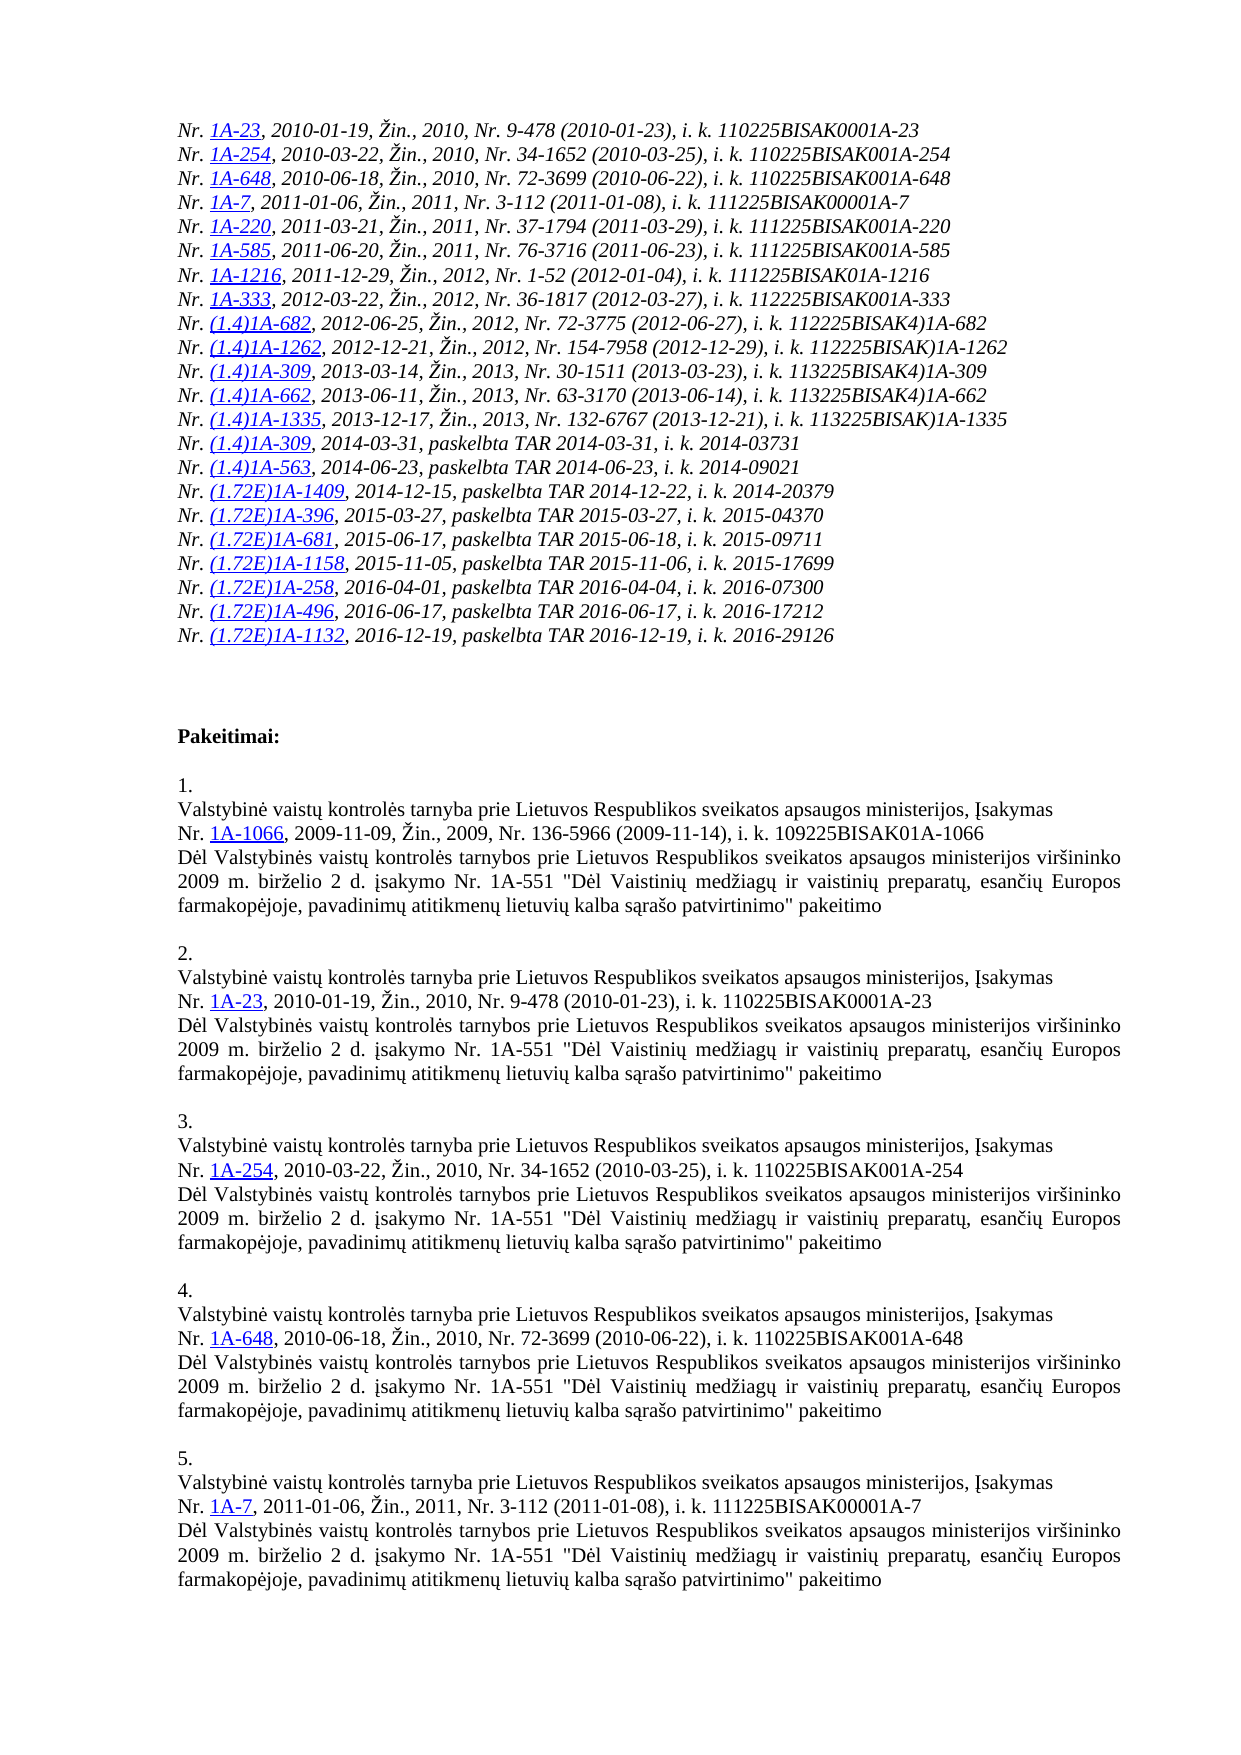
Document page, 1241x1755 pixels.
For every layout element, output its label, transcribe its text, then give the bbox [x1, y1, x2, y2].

text Nr. (1.72E)1A-396, 2015-03-27, paskelbta TAR 2015-03-27, i. k. 2015-04370 [177, 503, 1122, 527]
text Nr. (1.4)1A-1262, 2012-12-21, Žin., 2012, Nr. 154-7958 (2012-12-29), i. k. 112225BISAK)1A-1262 [177, 335, 1122, 359]
text Nr. (1.72E)1A-1132, 2016-12-19, paskelbta TAR 2016-12-19, i. k. 2016-29126 [177, 623, 1122, 647]
text Nr. (1.72E)1A-258, 2016-04-01, paskelbta TAR 2016-04-04, i. k. 2016-07300 [177, 575, 1122, 599]
text Nr. 1A-23, 2010-01-19, Žin., 2010, Nr. 9-478 (2010-01-23), i. k. 110225BISAK0001A-23 [177, 989, 1122, 1013]
text Nr. 1A-220, 2011-03-21, Žin., 2011, Nr. 37-1794 (2011-03-29), i. k. 111225BISAK001A-220 [177, 214, 1122, 238]
text Nr. (1.4)1A-662, 2013-06-11, Žin., 2013, Nr. 63-3170 (2013-06-14), i. k. 113225BISAK4)1A-662 [177, 383, 1122, 407]
text Nr. 1A-1216, 2011-12-29, Žin., 2012, Nr. 1-52 (2012-01-04), i. k. 111225BISAK01A-1216 [177, 262, 1122, 287]
text 3. [177, 1109, 1122, 1133]
text Dėl Valstybinės vaistų kontrolės tarnybos prie Lietuvos Respublikos sveikatos apsaugos ministerijos viršininko 2009 m. birželio 2 d. įsakymo Nr. 1A-551 "Dėl Vaistinių medžiagų ir vaistinių preparatų, esančių Europos farmakopėjoje, pavadinimų atitikmenų lietuvių kalba sąrašo patvirtinimo" pakeitimo [177, 1518, 1122, 1591]
text Nr. 1A-1066, 2009-11-09, Žin., 2009, Nr. 136-5966 (2009-11-14), i. k. 109225BISAK01A-1066 [177, 821, 1122, 845]
text Dėl Valstybinės vaistų kontrolės tarnybos prie Lietuvos Respublikos sveikatos apsaugos ministerijos viršininko 2009 m. birželio 2 d. įsakymo Nr. 1A-551 "Dėl Vaistinių medžiagų ir vaistinių preparatų, esančių Europos farmakopėjoje, pavadinimų atitikmenų lietuvių kalba sąrašo patvirtinimo" pakeitimo [177, 1182, 1122, 1254]
text Nr. 1A-7, 2011-01-06, Žin., 2011, Nr. 3-112 (2011-01-08), i. k. 111225BISAK00001A-7 [177, 1494, 1122, 1518]
text Dėl Valstybinės vaistų kontrolės tarnybos prie Lietuvos Respublikos sveikatos apsaugos ministerijos viršininko 2009 m. birželio 2 d. įsakymo Nr. 1A-551 "Dėl Vaistinių medžiagų ir vaistinių preparatų, esančių Europos farmakopėjoje, pavadinimų atitikmenų lietuvių kalba sąrašo patvirtinimo" pakeitimo [177, 1350, 1122, 1422]
text Nr. (1.4)1A-563, 2014-06-23, paskelbta TAR 2014-06-23, i. k. 2014-09021 [177, 455, 1122, 479]
text Valstybinė vaistų kontrolės tarnyba prie Lietuvos Respublikos sveikatos apsaugos ministerijos, Įsakymas [177, 965, 1122, 989]
text Dėl Valstybinės vaistų kontrolės tarnybos prie Lietuvos Respublikos sveikatos apsaugos ministerijos viršininko 2009 m. birželio 2 d. įsakymo Nr. 1A-551 "Dėl Vaistinių medžiagų ir vaistinių preparatų, esančių Europos farmakopėjoje, pavadinimų atitikmenų lietuvių kalba sąrašo patvirtinimo" pakeitimo [177, 845, 1122, 917]
text Nr. 1A-254, 2010-03-22, Žin., 2010, Nr. 34-1652 (2010-03-25), i. k. 110225BISAK001A-254 [177, 1157, 1122, 1182]
text Nr. (1.4)1A-1335, 2013-12-17, Žin., 2013, Nr. 132-6767 (2013-12-21), i. k. 113225BISAK)1A-1335 [177, 407, 1122, 431]
text Valstybinė vaistų kontrolės tarnyba prie Lietuvos Respublikos sveikatos apsaugos ministerijos, Įsakymas [177, 1470, 1122, 1494]
text Nr. (1.72E)1A-1409, 2014-12-15, paskelbta TAR 2014-12-22, i. k. 2014-20379 [177, 479, 1122, 503]
text Valstybinė vaistų kontrolės tarnyba prie Lietuvos Respublikos sveikatos apsaugos ministerijos, Įsakymas [177, 1302, 1122, 1326]
text Nr. (1.4)1A-309, 2013-03-14, Žin., 2013, Nr. 30-1511 (2013-03-23), i. k. 113225BISAK4)1A-309 [177, 359, 1122, 383]
text Nr. (1.72E)1A-496, 2016-06-17, paskelbta TAR 2016-06-17, i. k. 2016-17212 [177, 599, 1122, 623]
text Dėl Valstybinės vaistų kontrolės tarnybos prie Lietuvos Respublikos sveikatos apsaugos ministerijos viršininko 2009 m. birželio 2 d. įsakymo Nr. 1A-551 "Dėl Vaistinių medžiagų ir vaistinių preparatų, esančių Europos farmakopėjoje, pavadinimų atitikmenų lietuvių kalba sąrašo patvirtinimo" pakeitimo [177, 1013, 1122, 1085]
text Nr. (1.72E)1A-1158, 2015-11-05, paskelbta TAR 2015-11-06, i. k. 2015-17699 [177, 551, 1122, 575]
text Valstybinė vaistų kontrolės tarnyba prie Lietuvos Respublikos sveikatos apsaugos ministerijos, Įsakymas [177, 797, 1122, 821]
text 1. [177, 772, 1122, 797]
text Nr. 1A-648, 2010-06-18, Žin., 2010, Nr. 72-3699 (2010-06-22), i. k. 110225BISAK001A-648 [177, 1326, 1122, 1350]
text 4. [177, 1278, 1122, 1302]
text Nr. 1A-333, 2012-03-22, Žin., 2012, Nr. 36-1817 (2012-03-27), i. k. 112225BISAK001A-333 [177, 287, 1122, 311]
text Nr. (1.4)1A-309, 2014-03-31, paskelbta TAR 2014-03-31, i. k. 2014-03731 [177, 431, 1122, 455]
text Nr. 1A-23, 2010-01-19, Žin., 2010, Nr. 9-478 (2010-01-23), i. k. 110225BISAK0001A-23 [177, 118, 1122, 142]
text Valstybinė vaistų kontrolės tarnyba prie Lietuvos Respublikos sveikatos apsaugos ministerijos, Įsakymas [177, 1133, 1122, 1157]
text Nr. (1.4)1A-682, 2012-06-25, Žin., 2012, Nr. 72-3775 (2012-06-27), i. k. 112225BISAK4)1A-682 [177, 311, 1122, 335]
text Nr. 1A-585, 2011-06-20, Žin., 2011, Nr. 76-3716 (2011-06-23), i. k. 111225BISAK001A-585 [177, 238, 1122, 262]
text Nr. 1A-648, 2010-06-18, Žin., 2010, Nr. 72-3699 (2010-06-22), i. k. 110225BISAK001A-648 [177, 166, 1122, 190]
text 2. [177, 941, 1122, 965]
text Nr. (1.72E)1A-681, 2015-06-17, paskelbta TAR 2015-06-18, i. k. 2015-09711 [177, 527, 1122, 551]
text Nr. 1A-254, 2010-03-22, Žin., 2010, Nr. 34-1652 (2010-03-25), i. k. 110225BISAK001A-254 [177, 142, 1122, 166]
text Pakeitimai: [177, 724, 1122, 748]
text 5. [177, 1446, 1122, 1470]
text Nr. 1A-7, 2011-01-06, Žin., 2011, Nr. 3-112 (2011-01-08), i. k. 111225BISAK00001A-7 [177, 190, 1122, 214]
